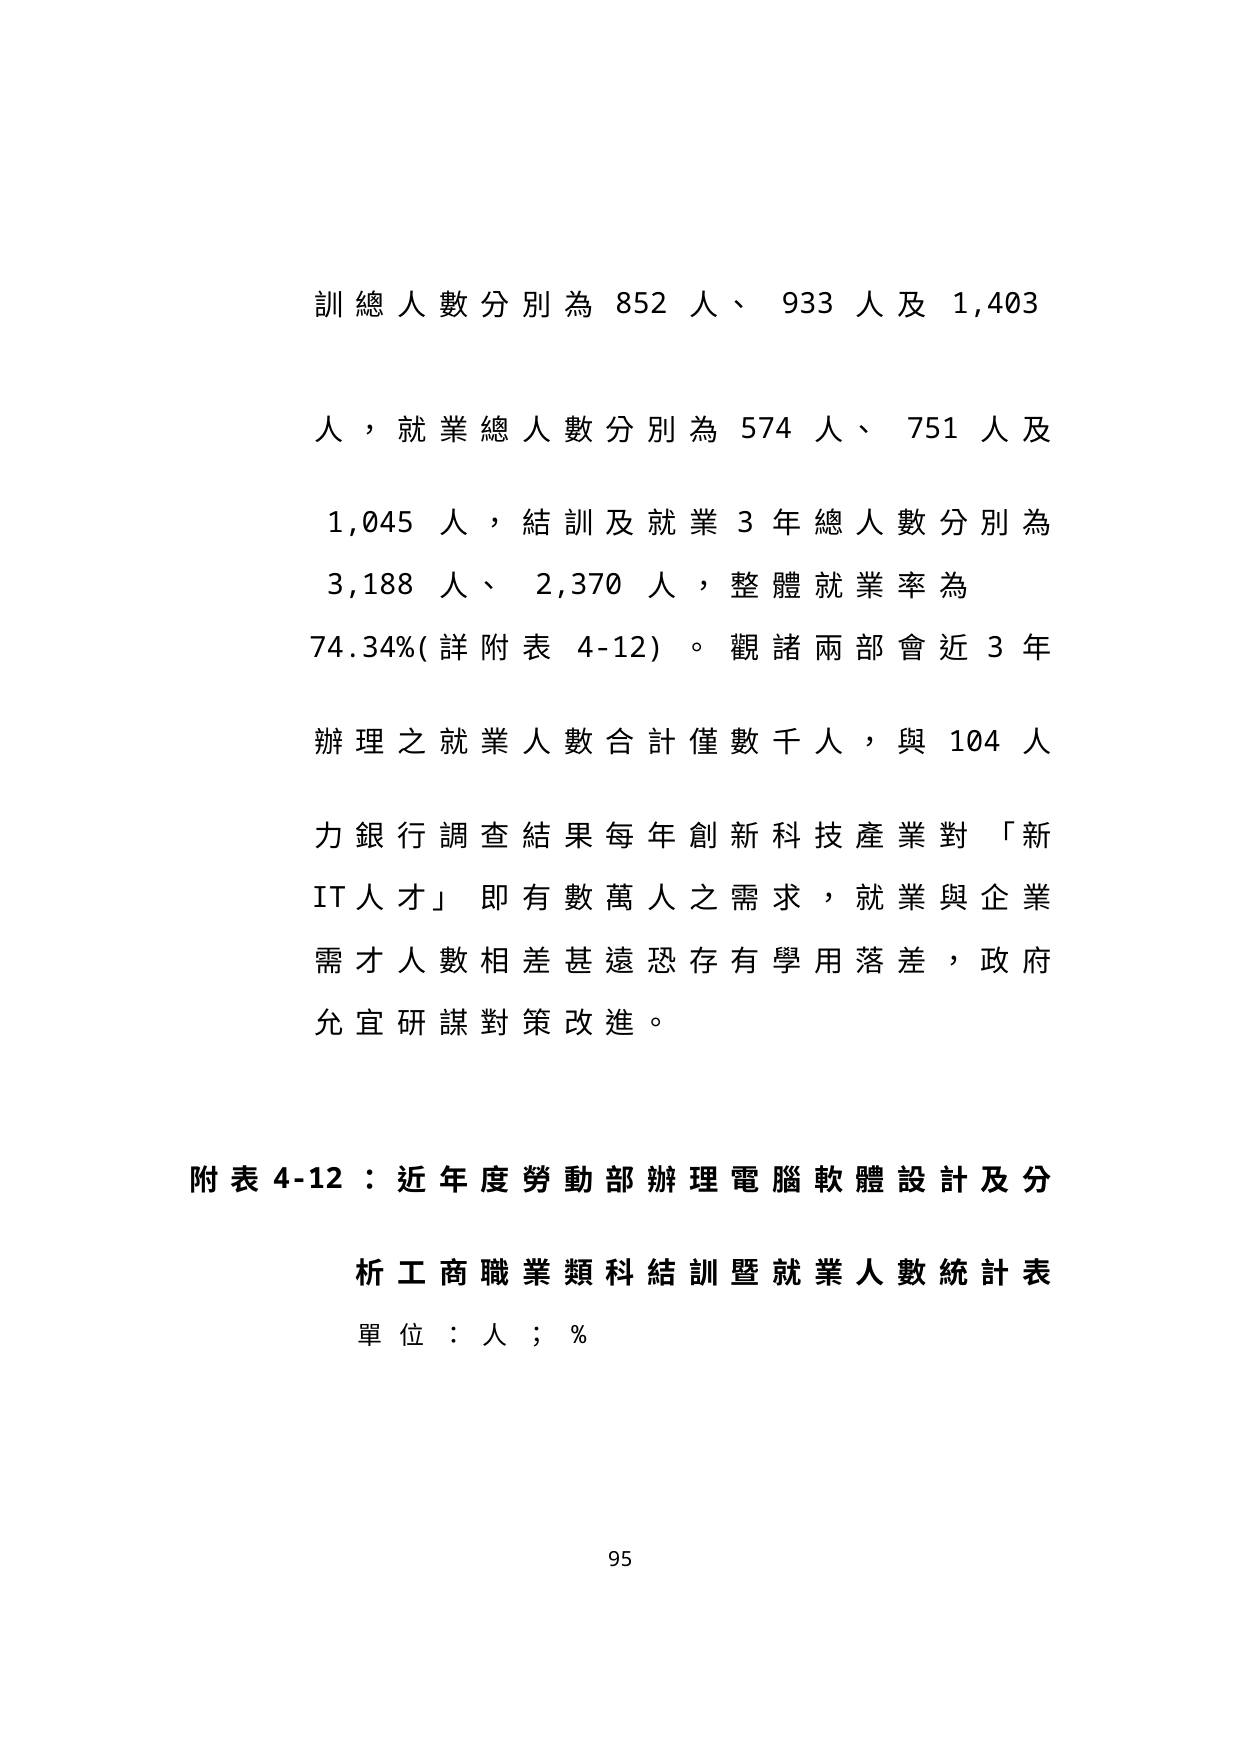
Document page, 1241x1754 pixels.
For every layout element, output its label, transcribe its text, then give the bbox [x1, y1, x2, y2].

text 附表4-12：近年度勞動部辦理電腦軟體設計及分析工商職業類科結訓暨就業人數統計表 單位：人；% [183, 1104, 1082, 1354]
text 訓總人數分別為852人、933人及1,403人，就業總人數分別為574人、751人及1,045人，結訓及就業3年總人數分別為3,188人、2,370人，整體就業率為74.34%(詳附表4-12)。觀諸兩部會近3年辦理之就業人數合計僅數千人，與104人力銀行調查結果每年創新科技產業對「新IT人才」即有數萬人之需求，就業與企業需才人數相差甚遠恐存有學用落差，政府允宜研謀對策改進。 [271, 229, 1058, 1042]
